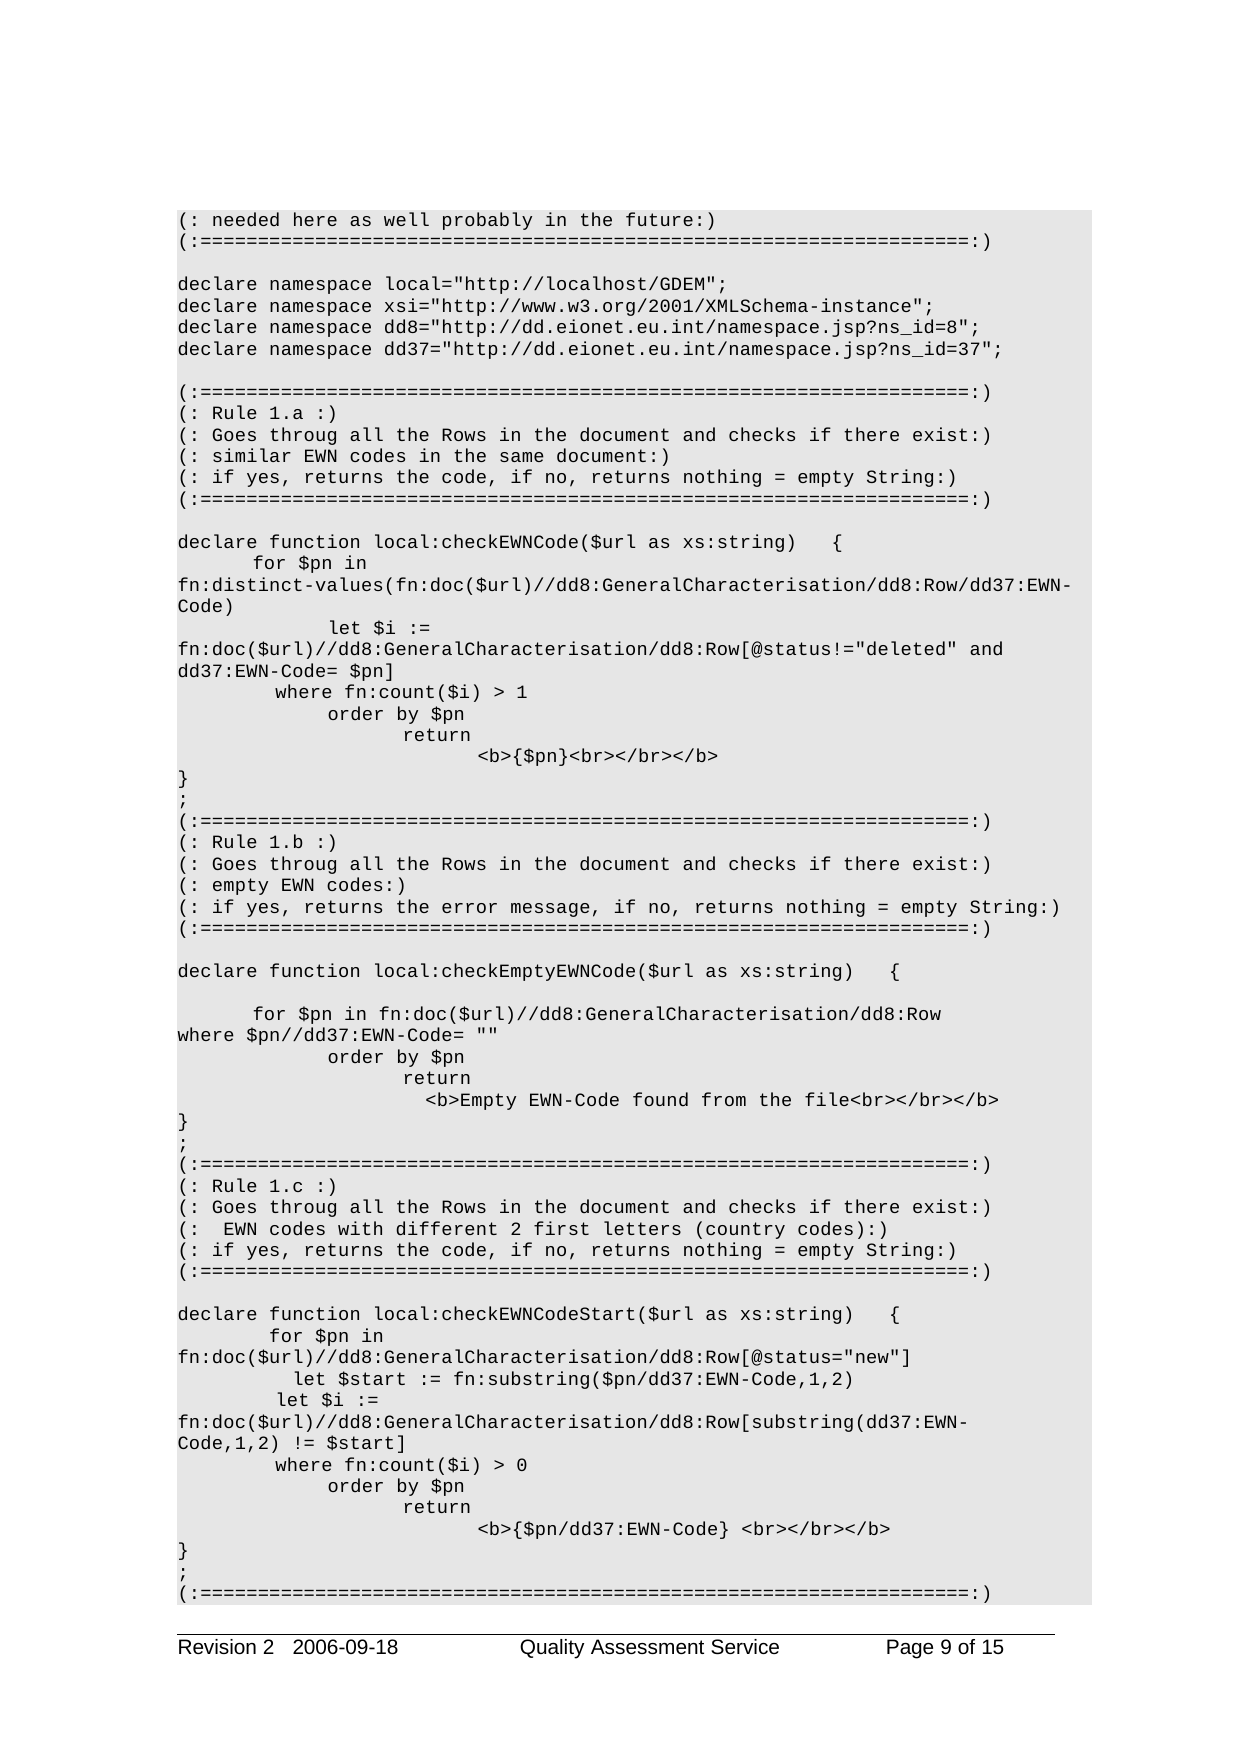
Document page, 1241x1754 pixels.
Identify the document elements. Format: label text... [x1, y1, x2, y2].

list return [177, 1069, 1092, 1090]
list } [177, 1541, 1092, 1562]
list (: Goes throug all the Rows in the document and checks if there exist:) [177, 1197, 1092, 1219]
list declare namespace dd8="http://dd.eionet.eu.int/namespace.jsp?ns_id=8"; [177, 318, 1092, 339]
list (: empty EWN codes:) [177, 876, 1092, 897]
list <b>{$pn}<br></br></b> [177, 747, 1092, 768]
list (:===================================================================:) [177, 1262, 1092, 1283]
list (:===================================================================:) [177, 1154, 1092, 1176]
list (: if yes, returns the code, if no, returns nothing = empty String:) [177, 1240, 1092, 1262]
list <b>{$pn/dd37:EWN-Code} <br></br></b> [177, 1519, 1092, 1541]
list (: if yes, returns the code, if no, returns nothing = empty String:) [177, 468, 1092, 489]
list (:===================================================================:) [177, 232, 1092, 253]
list declare namespace xsi="http://www.w3.org/2001/XMLSchema-instance"; [177, 296, 1092, 318]
list (: Rule 1.b :) [177, 833, 1092, 854]
list let $start := fn:substring($pn/dd37:EWN-Code,1,2) [177, 1369, 1092, 1391]
list } [177, 768, 1092, 790]
list ; [177, 1562, 1092, 1584]
list (: Goes throug all the Rows in the document and checks if there exist:) [177, 425, 1092, 446]
list where fn:count($i) > 0 [177, 1455, 1092, 1476]
list let $i := fn:doc($url)//dd8:GeneralCharacterisation/dd8:Row[@status!="deleted" and dd37:EWN-Code= $pn] [177, 618, 1092, 682]
list declare function local:checkEmptyEWNCode($url as xs:string) { [177, 961, 1092, 983]
list declare namespace dd37="http://dd.eionet.eu.int/namespace.jsp?ns_id=37"; [177, 339, 1092, 361]
list for $pn in fn:doc($url)//dd8:GeneralCharacterisation/dd8:Row [177, 1004, 1092, 1026]
list declare function local:checkEWNCodeStart($url as xs:string) { [177, 1305, 1092, 1326]
list for $pn in fn:distinct-values(fn:doc($url)//dd8:GeneralCharacterisation/dd8:Row/dd37:EWN-Code) [177, 554, 1092, 618]
list (: needed here as well probably in the future:) [177, 210, 1092, 232]
list } [177, 1112, 1092, 1133]
list (: similar EWN codes in the same document:) [177, 446, 1092, 468]
list order by $pn [177, 704, 1092, 725]
list (: Goes throug all the Rows in the document and checks if there exist:) [177, 854, 1092, 876]
list where $pn//dd37:EWN-Code= "" [177, 1026, 1092, 1047]
list let $i := fn:doc($url)//dd8:GeneralCharacterisation/dd8:Row[substring(dd37:EWN-Code,1,2) != $start] [177, 1391, 1092, 1455]
list ; [177, 1133, 1092, 1154]
list (: EWN codes with different 2 first letters (country codes):) [177, 1219, 1092, 1240]
list (:===================================================================:) [177, 382, 1092, 403]
list (: if yes, returns the error message, if no, returns nothing = empty String:) [177, 897, 1092, 918]
list (:===================================================================:) [177, 489, 1092, 511]
list declare function local:checkEWNCode($url as xs:string) { [177, 532, 1092, 554]
list order by $pn [177, 1047, 1092, 1069]
list order by $pn [177, 1476, 1092, 1498]
list (:===================================================================:) [177, 918, 1092, 940]
list (:===================================================================:) [177, 1584, 1092, 1605]
list ; [177, 790, 1092, 811]
list <b>Empty EWN-Code found from the file<br></br></b> [177, 1090, 1092, 1112]
list declare namespace local="http://localhost/GDEM"; [177, 275, 1092, 296]
list (: Rule 1.c :) [177, 1176, 1092, 1197]
list for $pn in fn:doc($url)//dd8:GeneralCharacterisation/dd8:Row[@status="new"] [177, 1326, 1092, 1369]
list (:===================================================================:) [177, 811, 1092, 833]
list return [177, 725, 1092, 747]
list where fn:count($i) > 1 [177, 682, 1092, 704]
list (: Rule 1.a :) [177, 403, 1092, 425]
list return [177, 1498, 1092, 1519]
